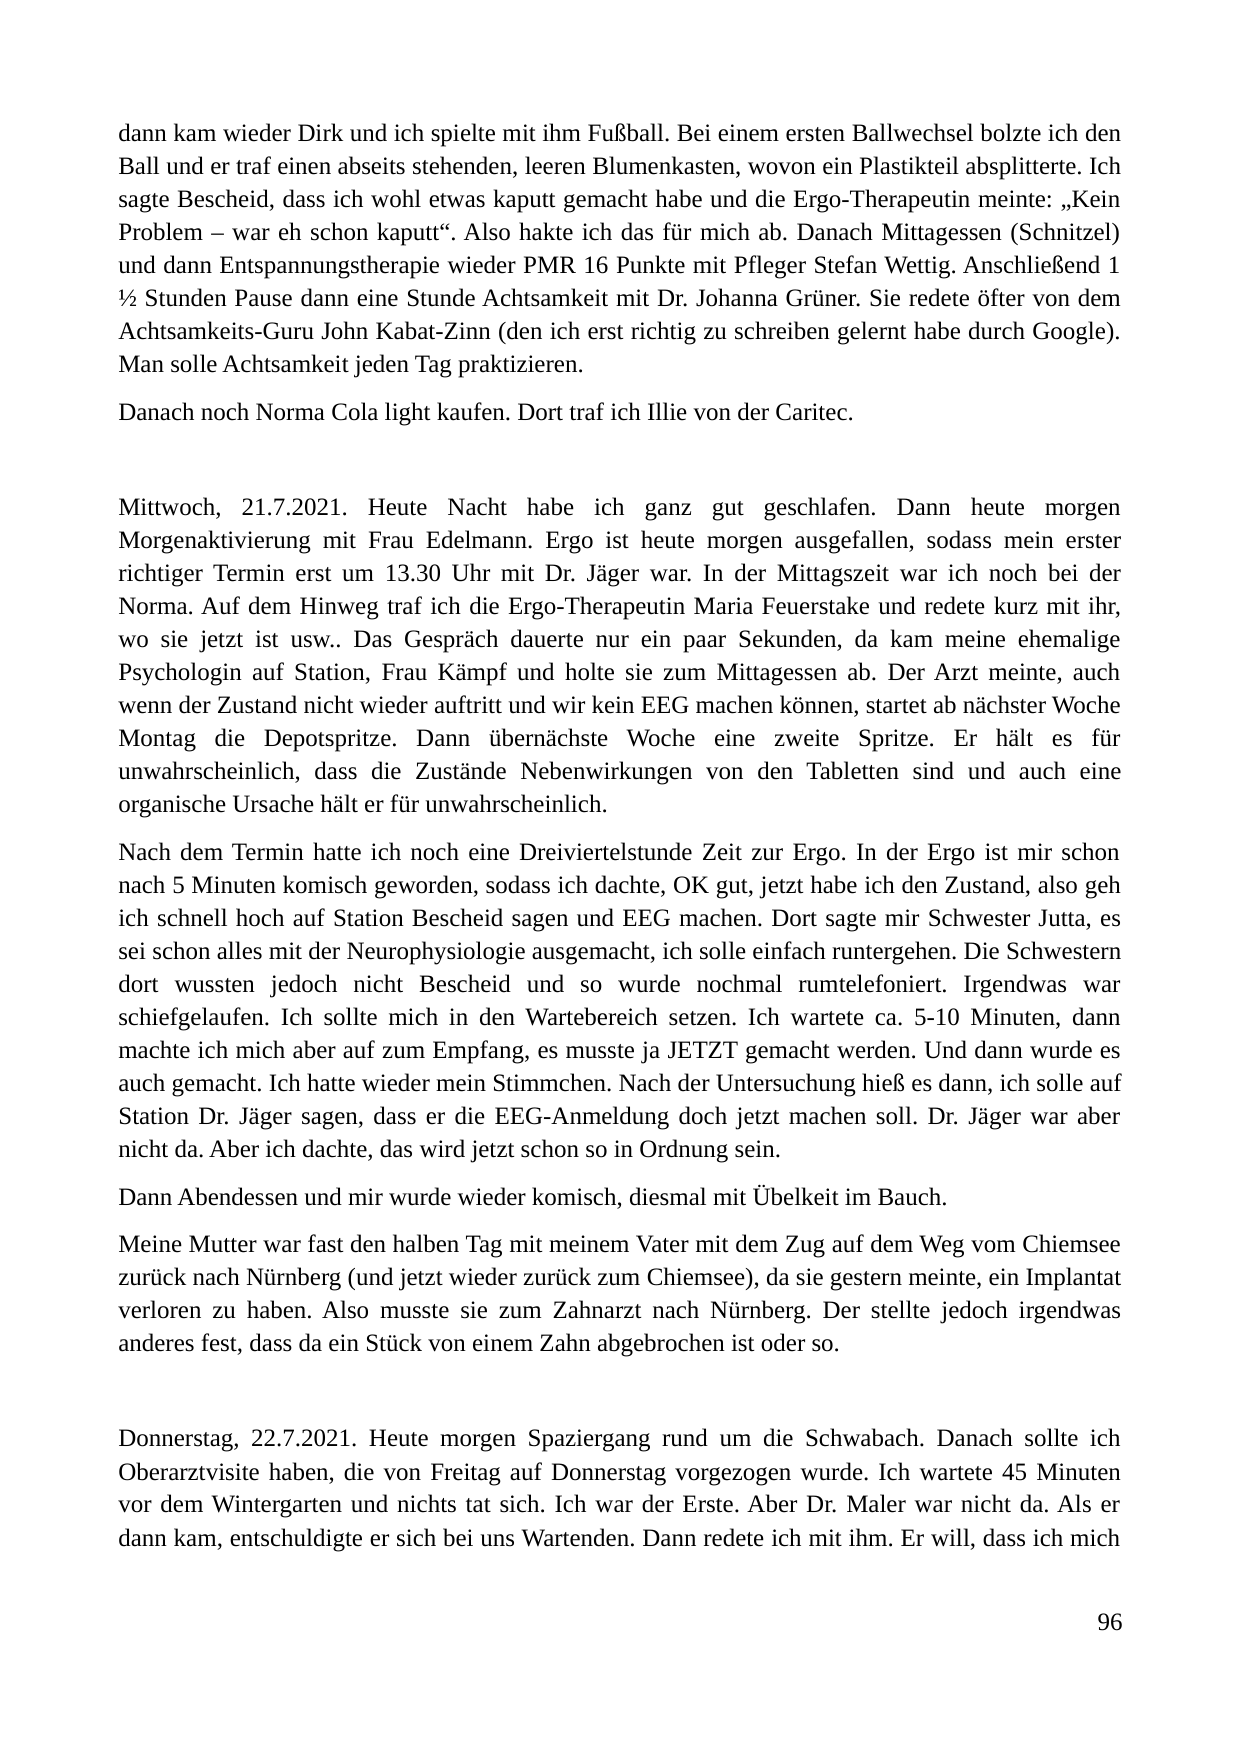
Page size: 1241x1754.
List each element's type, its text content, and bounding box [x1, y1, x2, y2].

text Meine Mutter war fast den halben Tag mit meinem Vater mit dem Zug auf dem Weg vom Chiemsee zurück nach Nürnberg (und jetzt wieder zurück zum Chiemsee), da sie gestern meinte, ein Implantat verloren zu haben. Also musste sie zum Zahnarzt nach Nürnberg. Der stellte jedoch irgendwas anderes fest, dass da ein Stück von einem Zahn abgebrochen ist oder so. [118, 1229, 1122, 1357]
text Donnerstag, 22.7.2021. Heute morgen Spaziergang rund um die Schwabach. Danach sollte ich Oberarztvisite haben, die von Freitag auf Donnerstag vorgezogen wurde. Ich wartete 45 Minuten vor dem Wintergarten und nichts tat sich. Ich war der Erste. Aber Dr. Maler war nicht da. Als er dann kam, entschuldigte er sich bei uns Wartenden. Dann redete ich mit ihm. Er will, dass ich mich [118, 1423, 1122, 1551]
text Dann Abendessen und mir wurde wieder komisch, diesmal mit Übelkeit im Bauch. [118, 1182, 1122, 1210]
text Nach dem Termin hatte ich noch eine Dreiviertelstunde Zeit zur Ergo. In der Ergo ist mir schon nach 5 Minuten komisch geworden, sodass ich dachte, OK gut, jetzt habe ich den Zustand, also geh ich schnell hoch auf Station Bescheid sagen und EEG machen. Dort sagte mir Schwester Jutta, es sei schon alles mit der Neurophysiologie ausgemacht, ich solle einfach runtergehen. Die Schwestern dort wussten jedoch nicht Bescheid und so wurde nochmal rumtelefoniert. Irgendwas war schiefgelaufen. Ich sollte mich in den Wartebereich setzen. Ich wartete ca. 5-10 Minuten, dann machte ich mich aber auf zum Empfang, es musste ja JETZT gemacht werden. Und dann wurde es auch gemacht. Ich hatte wieder mein Stimmchen. Nach der Untersuchung hieß es dann, ich solle auf Station Dr. Jäger sagen, dass er die EEG-Anmeldung doch jetzt machen soll. Dr. Jäger war aber nicht da. Aber ich dachte, das wird jetzt schon so in Ordnung sein. [118, 837, 1122, 1163]
text Danach noch Norma Cola light kaufen. Dort traf ich Illie von der Caritec. [118, 397, 1122, 426]
text Mittwoch, 21.7.2021. Heute Nacht habe ich ganz gut geschlafen. Dann heute morgen Morgenaktivierung mit Frau Edelmann. Ergo ist heute morgen ausgefallen, sodass mein erster richtiger Termin erst um 13.30 Uhr mit Dr. Jäger war. In der Mittagszeit war ich noch bei der Norma. Auf dem Hinweg traf ich die Ergo-Therapeutin Maria Feuerstake und redete kurz mit ihr, wo sie jetzt ist usw.. Das Gespräch dauerte nur ein paar Sekunden, da kam meine ehemalige Psychologin auf Station, Frau Kämpf und holte sie zum Mittagessen ab. Der Arzt meinte, auch wenn der Zustand nicht wieder auftritt und wir kein EEG machen können, startet ab nächster Woche Montag die Depotspritze. Dann übernächste Woche eine zweite Spritze. Er hält es für unwahrscheinlich, dass die Zustände Nebenwirkungen von den Tabletten sind und auch eine organische Ursache hält er für unwahrscheinlich. [118, 492, 1122, 818]
text dann kam wieder Dirk und ich spielte mit ihm Fußball. Bei einem ersten Ballwechsel bolzte ich den Ball und er traf einen abseits stehenden, leeren Blumenkasten, wovon ein Plastikteil absplitterte. Ich sagte Bescheid, dass ich wohl etwas kaputt gemacht habe und die Ergo-Therapeutin meinte: „Kein Problem – war eh schon kaputt“. Also hakte ich das für mich ab. Danach Mittagessen (Schnitzel) und dann Entspannungstherapie wieder PMR 16 Punkte mit Pfleger Stefan Wettig. Anschließend 1 ½ Stunden Pause dann eine Stunde Achtsamkeit mit Dr. Johanna Grüner. Sie redete öfter von dem Achtsamkeits-Guru John Kabat-Zinn (den ich erst richtig zu schreiben gelernt habe durch Google). Man solle Achtsamkeit jeden Tag praktizieren. [118, 118, 1122, 378]
